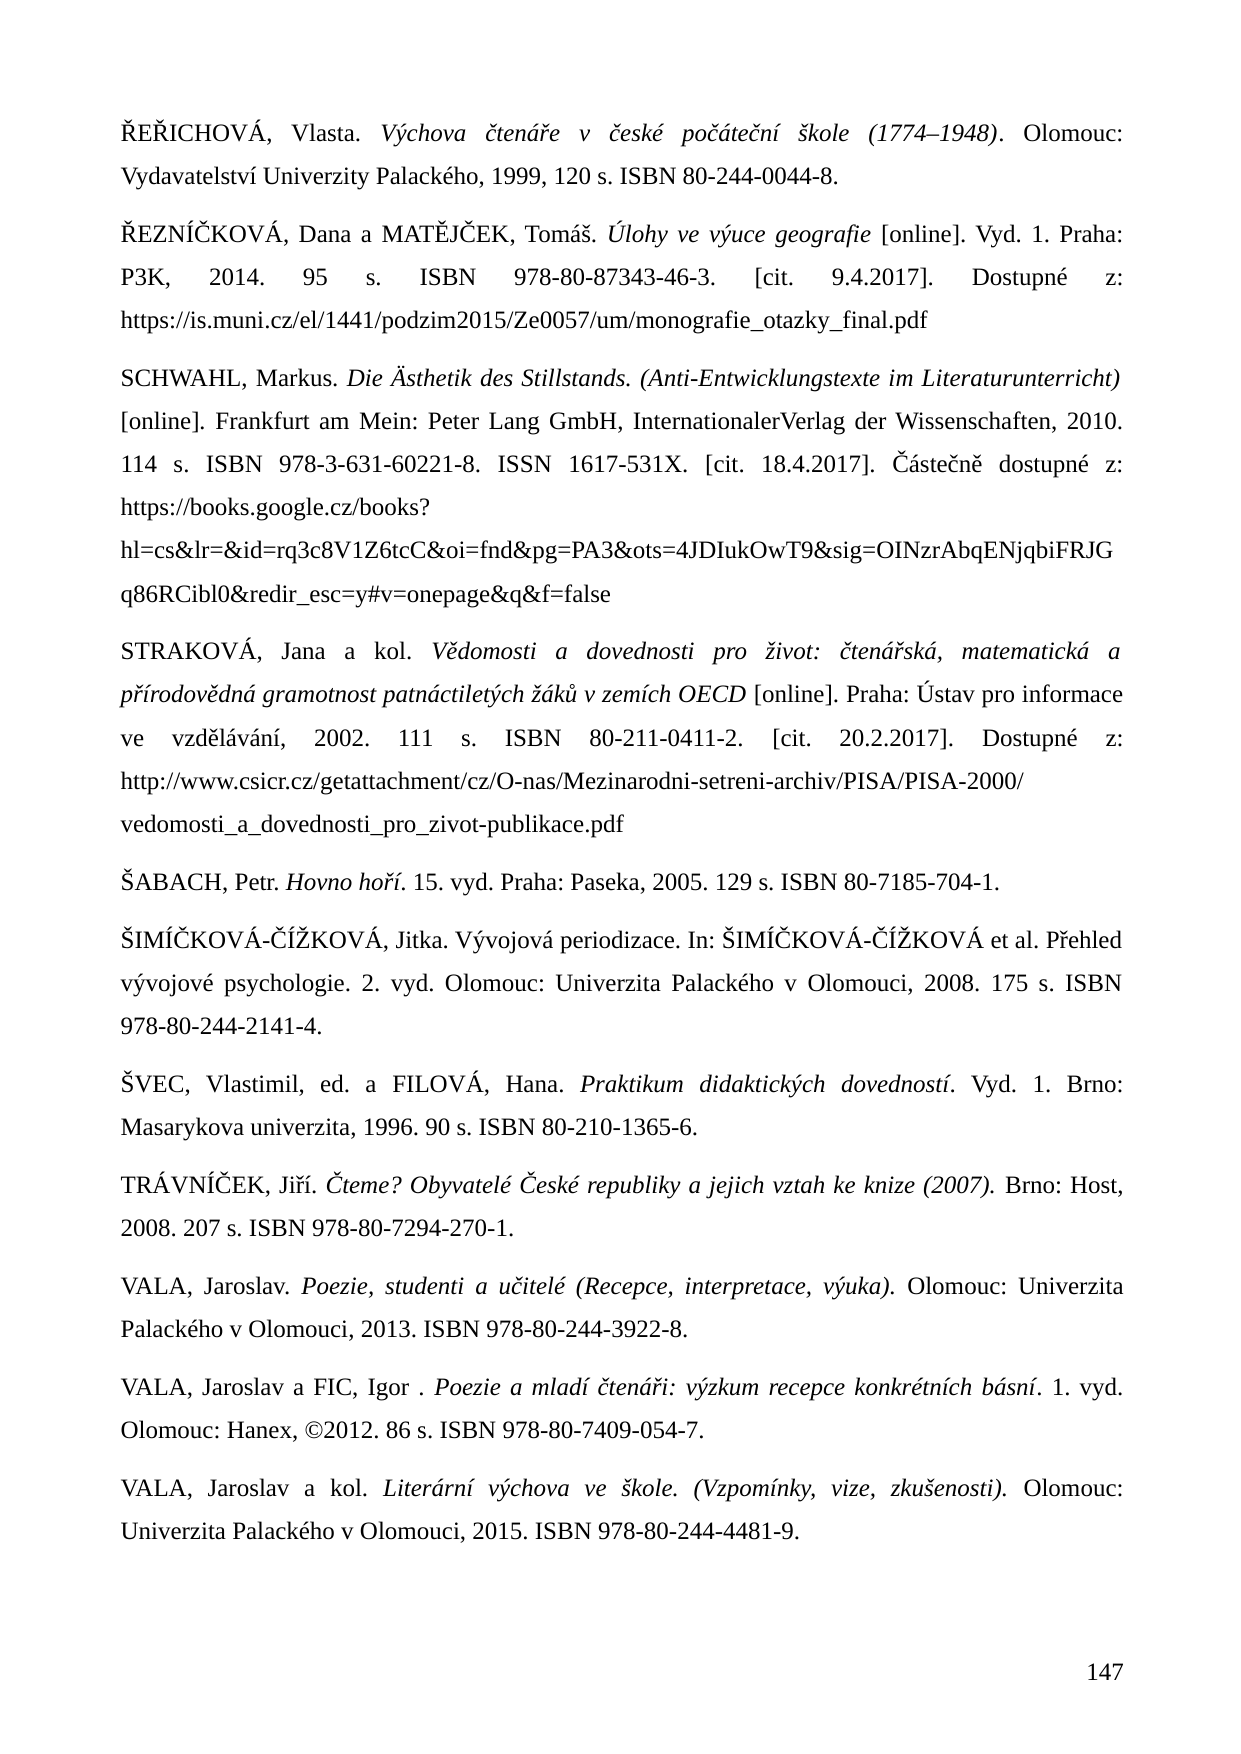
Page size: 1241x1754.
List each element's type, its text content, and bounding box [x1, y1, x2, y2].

text Straková, Jana a kol. Vědomosti a dovednosti pro život: čtenářská, matematická a přírodovědná gramotnost patnáctiletých žáků v zemích OECD [online]. Praha: Ústav pro informace ve vzdělávání, 2002. 111 s. ISBN 80-211-0411-2. [cit. 20.2.2017]. Dostupné z: http://www.csicr.cz/getattachment/cz/O-nas/Mezinarodni-setreni-archiv/PISA/PISA-2000/vedomosti_a_dovednosti_pro_zivot-publikace.pdf [120, 636, 1123, 838]
text ŠIMÍČKOVÁ-ČÍŽKOVÁ, Jitka. Vývojová periodizace. In: ŠIMÍČKOVÁ-ČÍŽKOVÁ et al. Přehled vývojové psychologie. 2. vyd. Olomouc: Univerzita Palackého v Olomouci, 2008. 175 s. ISBN 978-80-244-2141-4. [120, 925, 1123, 1040]
text Řezníčková, Dana a Matějček, Tomáš. Úlohy ve výuce geografie [online]. Vyd. 1. Praha: P3K, 2014. 95 s. ISBN 978-80-87343-46-3. [cit. 9.4.2017]. Dostupné z: https://is.muni.cz/el/1441/podzim2015/Ze0057/um/monografie_otazky_final.pdf [120, 219, 1123, 334]
text SCHWAHL, Markus. Die Ästhetik des Stillstands. (Anti-Entwicklungstexte im Literaturunterricht) [online]. Frankfurt am Mein: Peter Lang GmbH, InternationalerVerlag der Wissenschaften, 2010. 114 s. ISBN 978-3-631-60221-8. ISSN 1617-531X. [cit. 18.4.2017]. Částečně dostupné z: https://books.google.cz/books?hl=cs&lr=&id=rq3c8V1Z6tcC&oi=fnd&pg=PA3&ots=4JDIukOwT9&sig=OINzrAbqENjqbiFRJGq86RCibl0&redir_esc=y#v=onepage&q&f=false [120, 363, 1123, 607]
text Vala, Jaroslav a FIC, Igor . Poezie a mladí čtenáři: výzkum recepce konkrétních básní. 1. vyd. Olomouc: Hanex, ©2012. 86 s. ISBN 978-80-7409-054-7. [120, 1372, 1123, 1444]
text TRÁVNÍČEK, Jiří. Čteme? Obyvatelé České republiky a jejich vztah ke knize (2007). Brno: Host, 2008. 207 s. ISBN 978-80-7294-270-1. [120, 1170, 1123, 1242]
text VALA, Jaroslav. Poezie, studenti a učitelé (Recepce, interpretace, výuka). Olomouc: Univerzita Palackého v Olomouci, 2013. ISBN 978-80-244-3922-8. [120, 1271, 1123, 1343]
text VALA, Jaroslav a kol. Literární výchova ve škole. (Vzpomínky, vize, zkušenosti). Olomouc: Univerzita Palackého v Olomouci, 2015. ISBN 978-80-244-4481-9. [120, 1473, 1123, 1545]
text ŘEŘICHOVÁ, Vlasta. Výchova čtenáře v české počáteční škole (1774–1948). Olomouc: Vydavatelství Univerzity Palackého, 1999, 120 s. ISBN 80-244-0044-8. [120, 118, 1123, 190]
text Švec, Vlastimil, ed. a Filová, Hana. Praktikum didaktických dovedností. Vyd. 1. Brno: Masarykova univerzita, 1996. 90 s. ISBN 80-210-1365-6. [120, 1069, 1123, 1141]
text Šabach, Petr. Hovno hoří. 15. vyd. Praha: Paseka, 2005. 129 s. ISBN 80-7185-704-1. [120, 867, 1123, 896]
